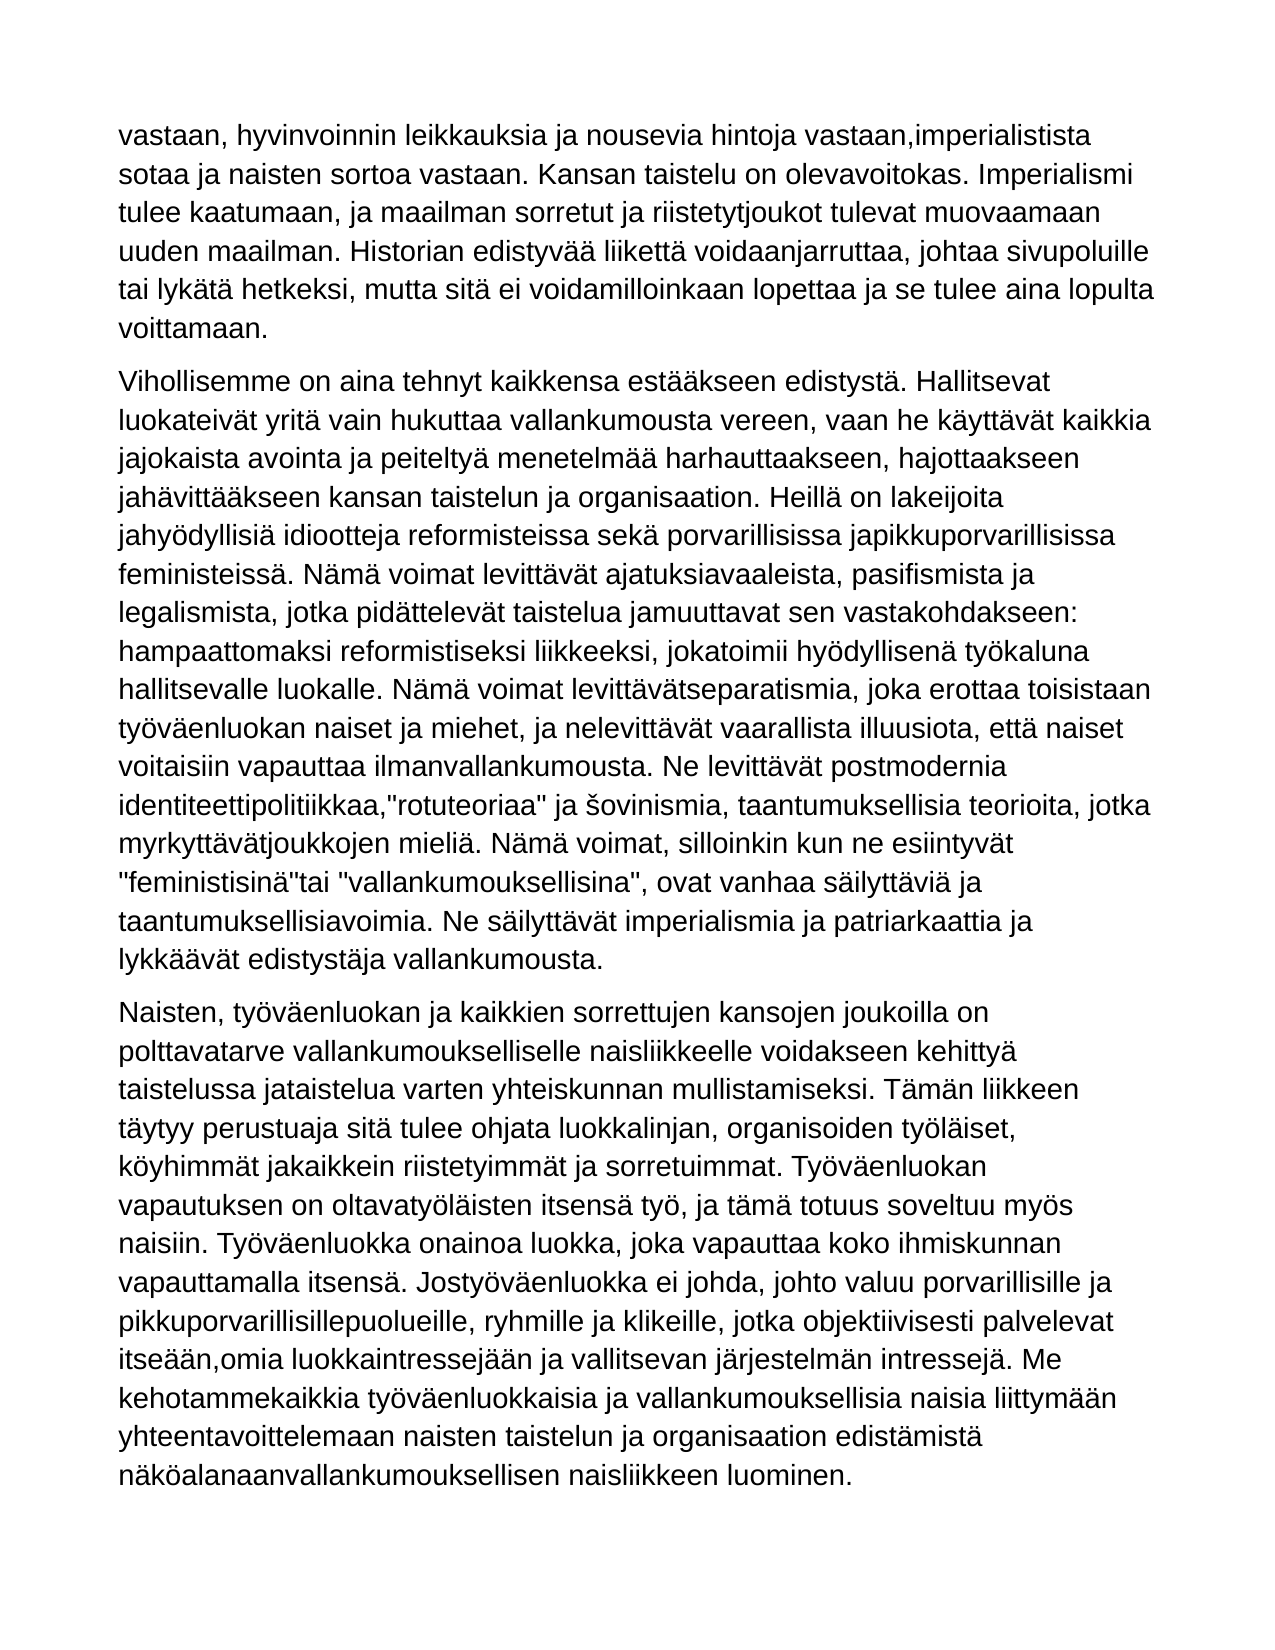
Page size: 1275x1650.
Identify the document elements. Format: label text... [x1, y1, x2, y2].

text Vihollisemme on aina tehnyt kaikkensa estääkseen edistystä. Hallitsevat luokateivät yritä vain hukuttaa vallankumousta vereen, vaan he käyttävät kaikkia jajokaista avointa ja peiteltyä menetelmää harhauttaakseen, hajottaakseen jahävittääkseen kansan taistelun ja organisaation. Heillä on lakeijoita jahyödyllisiä idiootteja reformisteissa sekä porvarillisissa japikkuporvarillisissa feministeissä. Nämä voimat levittävät ajatuksiavaaleista, pasifismista ja legalismista, jotka pidättelevät taistelua jamuuttavat sen vastakohdakseen: hampaattomaksi reformistiseksi liikkeeksi, jokatoimii hyödyllisenä työkaluna hallitsevalle luokalle. Nämä voimat levittävätseparatismia, joka erottaa toisistaan työväenluokan naiset ja miehet, ja nelevittävät vaarallista illuusiota, että naiset voitaisiin vapauttaa ilmanvallankumousta. Ne levittävät postmodernia identiteettipolitiikkaa,"rotuteoriaa" ja šovinismia, taantumuksellisia teorioita, jotka myrkyttävätjoukkojen mieliä. Nämä voimat, silloinkin kun ne esiintyvät "feministisinä"tai "vallankumouksellisina", ovat vanhaa säilyttäviä ja taantumuksellisiavoimia. Ne säilyttävät imperialismia ja patriarkaattia ja lykkäävät edistystäja vallankumousta. [118, 364, 1157, 976]
text vastaan, hyvinvoinnin leikkauksia ja nousevia hintoja vastaan,imperialistista sotaa ja naisten sortoa vastaan. Kansan taistelu on olevavoitokas. Imperialismi tulee kaatumaan, ja maailman sorretut ja riistetytjoukot tulevat muovaamaan uuden maailman. Historian edistyvää liikettä voidaanjarruttaa, johtaa sivupoluille tai lykätä hetkeksi, mutta sitä ei voidamilloinkaan lopettaa ja se tulee aina lopulta voittamaan. [118, 118, 1157, 344]
text Naisten, työväenluokan ja kaikkien sorrettujen kansojen joukoilla on polttavatarve vallankumoukselliselle naisliikkeelle voidakseen kehittyä taistelussa jataistelua varten yhteiskunnan mullistamiseksi. Tämän liikkeen täytyy perustuaja sitä tulee ohjata luokkalinjan, organisoiden työläiset, köyhimmät jakaikkein riistetyimmät ja sorretuimmat. Työväenluokan vapautuksen on oltavatyöläisten itsensä työ, ja tämä totuus soveltuu myös naisiin. Työväenluokka onainoa luokka, joka vapauttaa koko ihmiskunnan vapauttamalla itsensä. Jostyöväenluokka ei johda, johto valuu porvarillisille ja pikkuporvarillisillepuolueille, ryhmille ja klikeille, jotka objektiivisesti palvelevat itseään,omia luokkaintressejään ja vallitsevan järjestelmän intressejä. Me kehotammekaikkia työväenluokkaisia ja vallankumouksellisia naisia liittymään yhteentavoittelemaan naisten taistelun ja organisaation edistämistä näköalanaanvallankumouksellisen naisliikkeen luominen. [118, 995, 1157, 1491]
